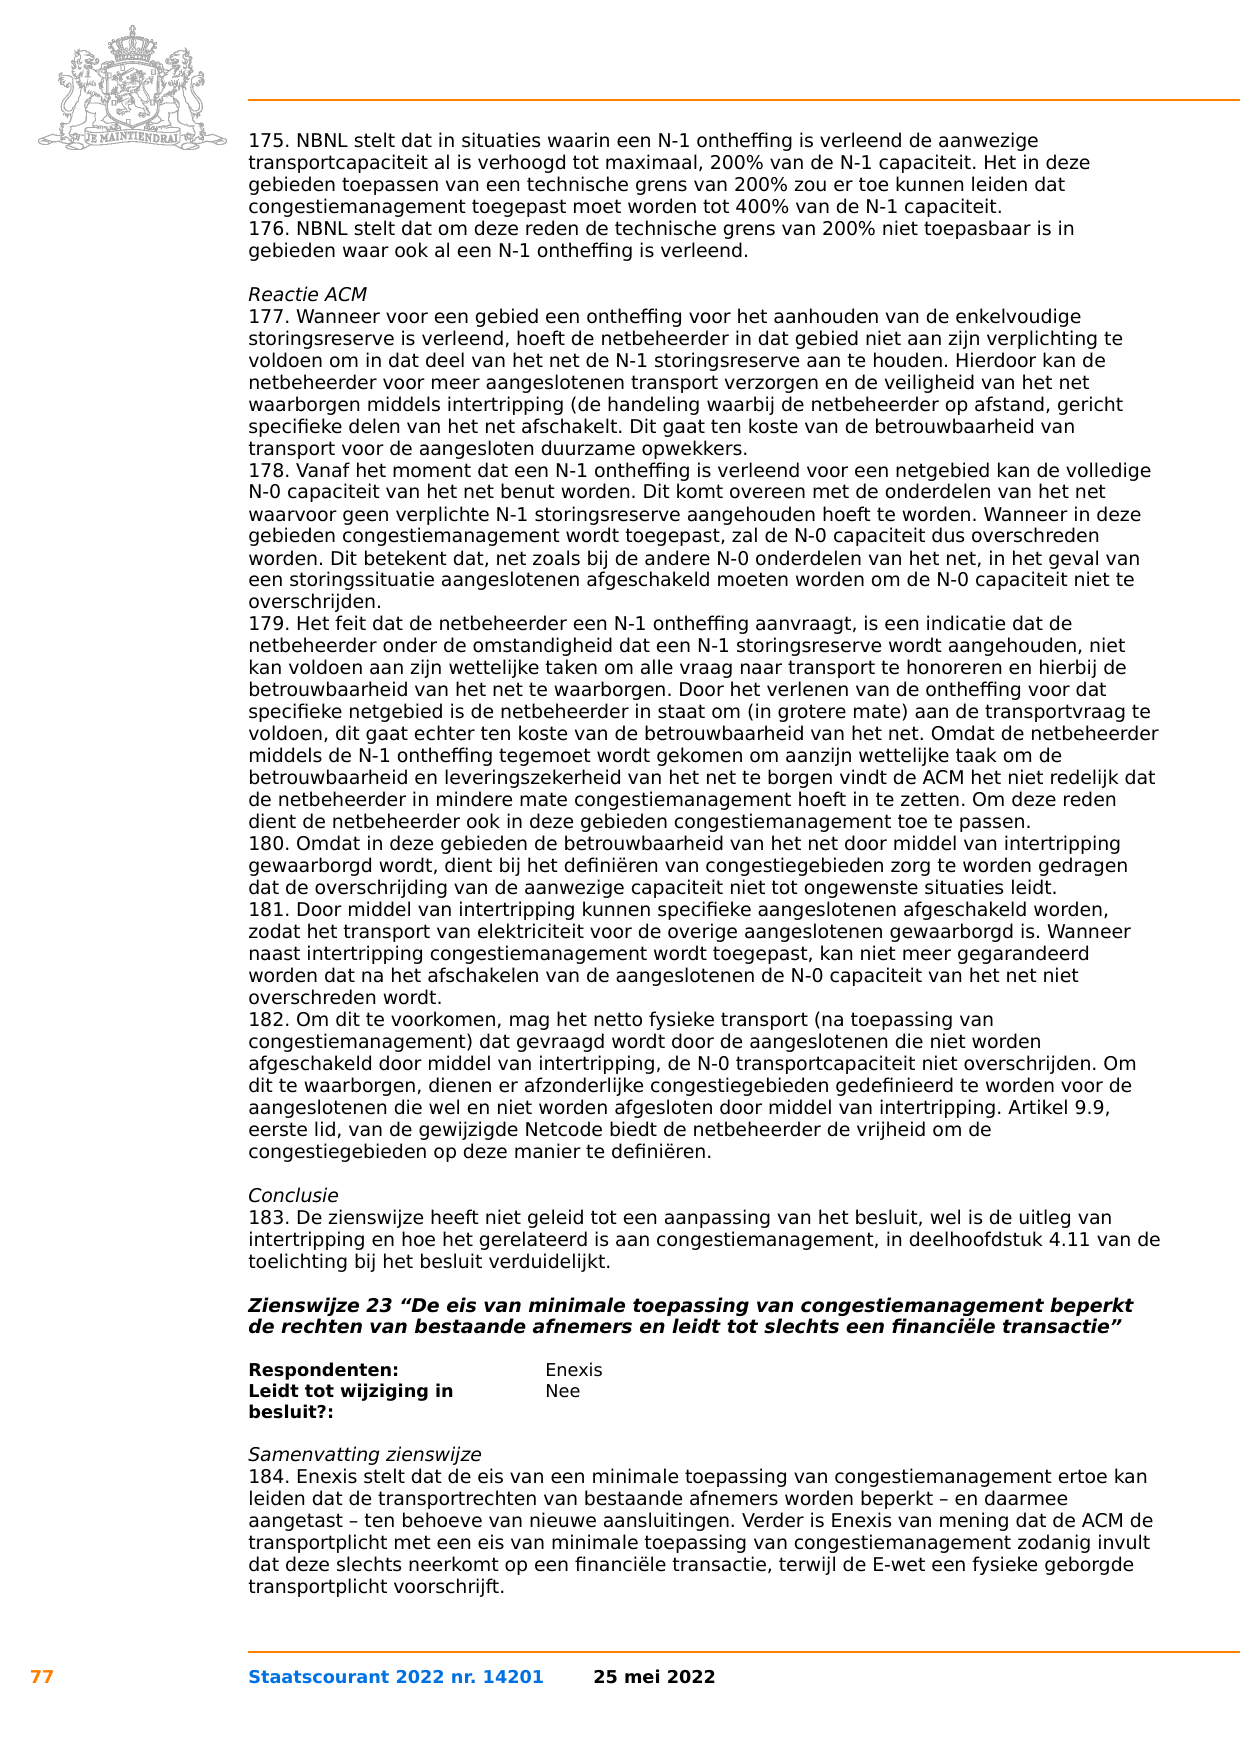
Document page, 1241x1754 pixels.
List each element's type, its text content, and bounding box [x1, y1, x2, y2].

text 183. De zienswijze heeft niet geleid tot een aanpassing van het besluit, wel is de uitleg van intertripping en hoe het gerelateerd is aan congestiemanagement, in deelhoofdstuk 4.11 van de toelichting bij het besluit verduidelijkt. [248, 1207, 1163, 1273]
text 181. Door middel van intertripping kunnen specifieke aangeslotenen afgeschakeld worden, zodat het transport van elektriciteit voor de overige aangeslotenen gewaarborgd is. Wanneer naast intertripping congestiemanagement wordt toegepast, kan niet meer gegarandeerd worden dat na het afschakelen van de aangeslotenen de N-0 capaciteit van het net niet overschreden wordt. [248, 899, 1163, 1009]
subtitle Reactie ACM [248, 284, 1163, 306]
text 184. Enexis stelt dat de eis van een minimale toepassing van congestiemanagement ertoe kan leiden dat de transportrechten van bestaande afnemers worden beperkt – en daarmee aangetast – ten behoeve van nieuwe aansluitingen. Verder is Enexis van mening dat de ACM de transportplicht met een eis van minimale toepassing van congestiemanagement zodanig invult dat deze slechts neerkomt op een financiële transactie, terwijl de E-wet een fysieke geborgde transportplicht voorschrijft. [248, 1466, 1163, 1598]
picture [38, 25, 227, 150]
table_cell Nee [539, 1381, 1163, 1422]
text 178. Vanaf het moment dat een N-1 ontheffing is verleend voor een netgebied kan de volledige N-0 capaciteit van het net benut worden. Dit komt overeen met de onderdelen van het net waarvoor geen verplichte N-1 storingsreserve aangehouden hoeft te worden. Wanneer in deze gebieden congestiemanagement wordt toegepast, zal de N-0 capaciteit dus overschreden worden. Dit betekent dat, net zoals bij de andere N-0 onderdelen van het net, in het geval van een storingssituatie aangeslotenen afgeschakeld moeten worden om de N-0 capaciteit niet te overschrijden. [248, 459, 1163, 613]
subtitle Conclusie [248, 1185, 1163, 1207]
text 175. NBNL stelt dat in situaties waarin een N-1 ontheffing is verleend de aanwezige transportcapaciteit al is verhoogd tot maximaal, 200% van de N-1 capaciteit. Het in deze gebieden toepassen van een technische grens van 200% zou er toe kunnen leiden dat congestiemanagement toegepast moet worden tot 400% van de N-1 capaciteit. [248, 130, 1163, 218]
subtitle Samenvatting zienswijze [248, 1444, 1163, 1466]
text 177. Wanneer voor een gebied een ontheffing voor het aanhouden van de enkelvoudige storingsreserve is verleend, hoeft de netbeheerder in dat gebied niet aan zijn verplichting te voldoen om in dat deel van het net de N-1 storingsreserve aan te houden. Hierdoor kan de netbeheerder voor meer aangeslotenen transport verzorgen en de veiligheid van het net waarborgen middels intertripping (de handeling waarbij de netbeheerder op afstand, gericht specifieke delen van het net afschakelt. Dit gaat ten koste van de betrouwbaarheid van transport voor de aangesloten duurzame opwekkers. [248, 306, 1163, 459]
table_cell Leidt tot wijziging in besluit?: [248, 1381, 539, 1422]
text 182. Om dit te voorkomen, mag het netto fysieke transport (na toepassing van congestiemanagement) dat gevraagd wordt door de aangeslotenen die niet worden afgeschakeld door middel van intertripping, de N-0 transportcapaciteit niet overschrijden. Om dit te waarborgen, dienen er afzonderlijke congestiegebieden gedefinieerd te worden voor de aangeslotenen die wel en niet worden afgesloten door middel van intertripping. Artikel 9.9, eerste lid, van de gewijzigde Netcode biedt de netbeheerder de vrijheid om de congestiegebieden op deze manier te definiëren. [248, 1009, 1163, 1163]
subtitle Zienswijze 23 “De eis van minimale toepassing van congestiemanagement beperkt de rechten van bestaande afnemers en leidt tot slechts een financiële transactie” [248, 1294, 1163, 1338]
text 180. Omdat in deze gebieden de betrouwbaarheid van het net door middel van intertripping gewaarborgd wordt, dient bij het definiëren van congestiegebieden zorg te worden gedragen dat de overschrijding van de aanwezige capaciteit niet tot ongewenste situaties leidt. [248, 833, 1163, 899]
table_header Respondenten: [248, 1360, 539, 1381]
text 179. Het feit dat de netbeheerder een N-1 ontheffing aanvraagt, is een indicatie dat de netbeheerder onder de omstandigheid dat een N-1 storingsreserve wordt aangehouden, niet kan voldoen aan zijn wettelijke taken om alle vraag naar transport te honoreren en hierbij de betrouwbaarheid van het net te waarborgen. Door het verlenen van de ontheffing voor dat specifieke netgebied is de netbeheerder in staat om (in grotere mate) aan de transportvraag te voldoen, dit gaat echter ten koste van de betrouwbaarheid van het net. Omdat de netbeheerder middels de N-1 ontheffing tegemoet wordt gekomen om aanzijn wettelijke taak om de betrouwbaarheid en leveringszekerheid van het net te borgen vindt de ACM het niet redelijk dat de netbeheerder in mindere mate congestiemanagement hoeft in te zetten. Om deze reden dient de netbeheerder ook in deze gebieden congestiemanagement toe te passen. [248, 613, 1163, 833]
text 176. NBNL stelt dat om deze reden de technische grens van 200% niet toepasbaar is in gebieden waar ook al een N-1 ontheffing is verleend. [248, 218, 1163, 262]
table_header Enexis [539, 1360, 1163, 1381]
